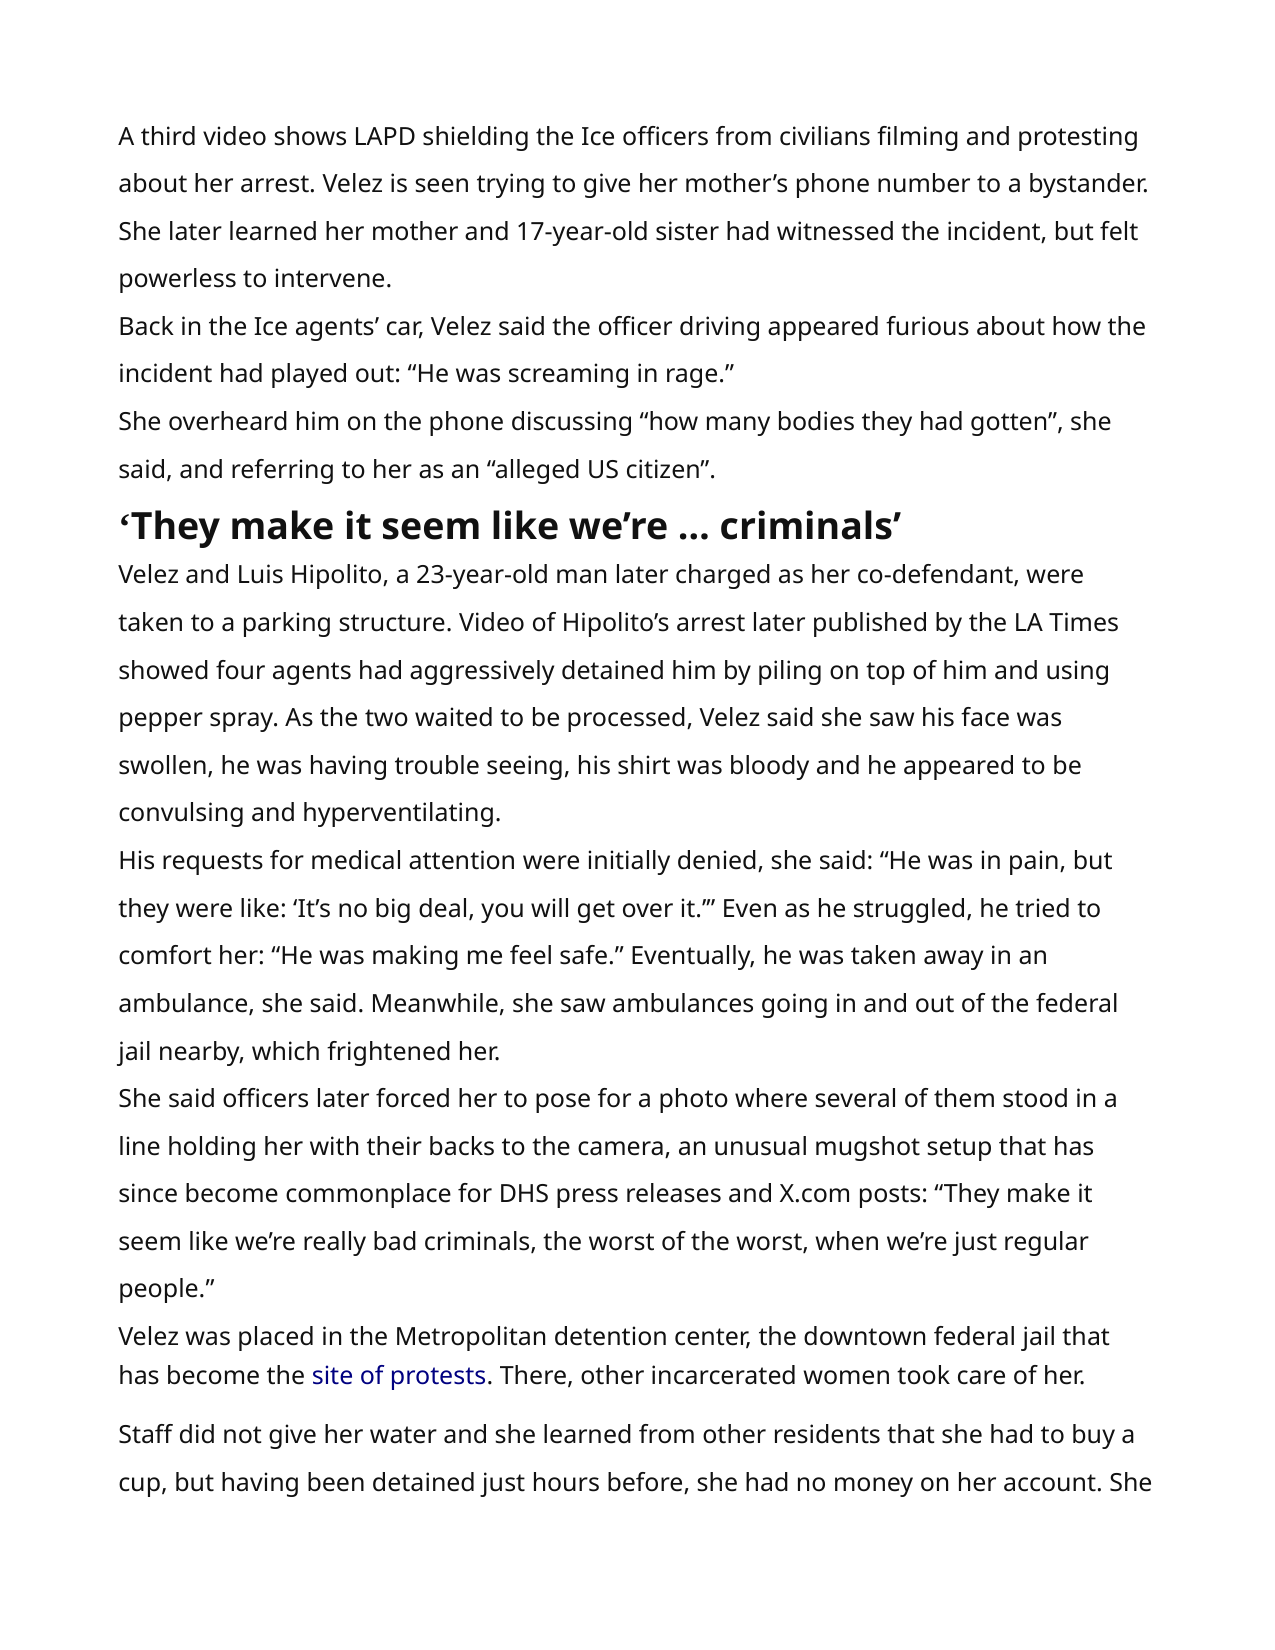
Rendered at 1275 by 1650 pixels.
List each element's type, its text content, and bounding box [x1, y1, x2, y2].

text Back in the Ice agents’ car, Velez said the officer driving appeared furious about how the incident had played out: “He was screaming in rage.” [118, 308, 1157, 390]
text Velez and Luis Hipolito, a 23-year-old man later charged as her co-defendant, were taken to a parking structure. Video of Hipolito’s arrest later published by the LA Times showed four agents had aggressively detained him by piling on top of him and using pepper spray. As the two waited to be processed, Velez said she saw his face was swollen, he was having trouble seeing, his shirt was bloody and he appeared to be convulsing and hyperventilating. [118, 557, 1157, 829]
text She later learned her mother and 17-year-old sister had witnessed the incident, but felt powerless to intervene. [118, 213, 1157, 295]
text His requests for medical attention were initially denied, she said: “He was in pain, but they were like: ‘It’s no big deal, you will get over it.’” Even as he struggled, he tried to comfort her: “He was making me feel safe.” Eventually, he was taken away in an ambulance, she said. Meanwhile, she saw ambulances going in and out of the federal jail nearby, which frightened her. [118, 843, 1157, 1067]
text Staff did not give her water and she learned from other residents that she had to buy a cup, but having been detained just hours before, she had no money on her account. She [118, 1417, 1157, 1499]
subtitle ‘They make it seem like we’re … criminals’ [118, 499, 1157, 550]
text She said officers later forced her to pose for a photo where several of them stood in a line holding her with their backs to the camera, an unusual mugshot setup that has since become commonplace for DHS press releases and X.com posts: “They make it seem like we’re really bad criminals, the worst of the worst, when we’re just regular people.” [118, 1081, 1157, 1305]
text Velez was placed in the Metropolitan detention center, the downtown federal jail that has become the site of protests. There, other incarcerated women took care of her. [118, 1319, 1157, 1392]
text A third video shows LAPD shielding the Ice officers from civilians filming and protesting about her arrest. Velez is seen trying to give her mother’s phone number to a bystander. [118, 118, 1157, 200]
text She overheard him on the phone discussing “how many bodies they had gotten”, she said, and referring to her as an “alleged US citizen”. [118, 404, 1157, 485]
